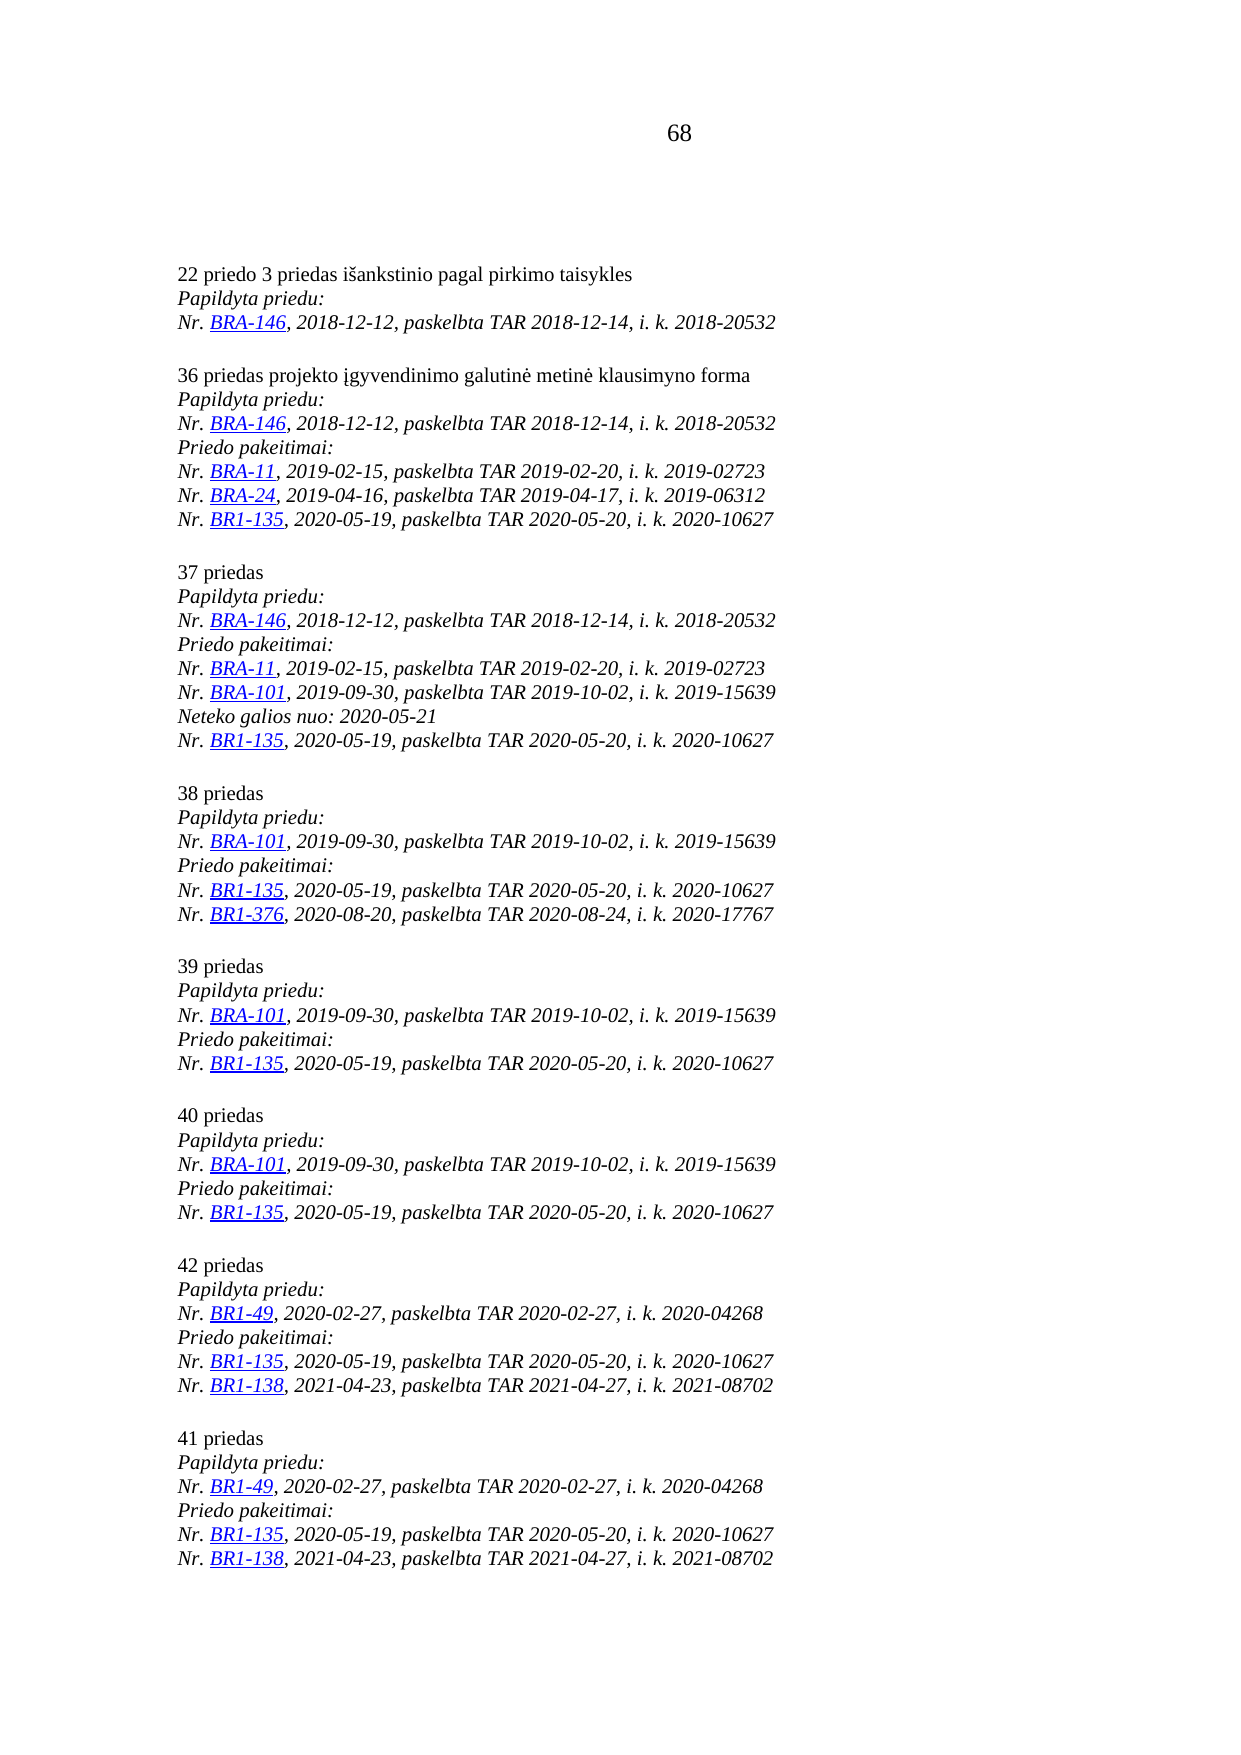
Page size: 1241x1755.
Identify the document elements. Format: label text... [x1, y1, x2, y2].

text Papildyta priedu: [177, 286, 1181, 310]
text Papildyta priedu: [177, 978, 1181, 1002]
text Nr. BR1-135, 2020-05-19, paskelbta TAR 2020-05-20, i. k. 2020-10627 [177, 728, 1181, 752]
text 37 priedas [177, 560, 1181, 584]
text 42 priedas [177, 1252, 1181, 1277]
text Nr. BRA-101, 2019-09-30, paskelbta TAR 2019-10-02, i. k. 2019-15639 [177, 680, 1181, 704]
text Nr. BR1-138, 2021-04-23, paskelbta TAR 2021-04-27, i. k. 2021-08702 [177, 1546, 1181, 1570]
text Papildyta priedu: [177, 387, 1181, 411]
text Nr. BRA-146, 2018-12-12, paskelbta TAR 2018-12-14, i. k. 2018-20532 [177, 310, 1181, 334]
text 41 priedas [177, 1426, 1181, 1450]
text Nr. BRA-101, 2019-09-30, paskelbta TAR 2019-10-02, i. k. 2019-15639 [177, 1002, 1181, 1027]
text 39 priedas [177, 954, 1181, 978]
text 22 priedo 3 priedas išankstinio pagal pirkimo taisykles [177, 262, 1181, 286]
text Nr. BRA-11, 2019-02-15, paskelbta TAR 2019-02-20, i. k. 2019-02723 [177, 656, 1181, 680]
text Neteko galios nuo: 2020-05-21 [177, 704, 1181, 728]
text Papildyta priedu: [177, 805, 1181, 829]
text Papildyta priedu: [177, 1450, 1181, 1474]
text Priedo pakeitimai: [177, 1325, 1181, 1349]
text Nr. BRA-11, 2019-02-15, paskelbta TAR 2019-02-20, i. k. 2019-02723 [177, 459, 1181, 483]
text Papildyta priedu: [177, 1127, 1181, 1152]
text 40 priedas [177, 1103, 1181, 1127]
text 36 priedas projekto įgyvendinimo galutinė metinė klausimyno forma [177, 363, 1181, 387]
text Priedo pakeitimai: [177, 435, 1181, 459]
text 38 priedas [177, 781, 1181, 805]
text Priedo pakeitimai: [177, 1498, 1181, 1522]
text Nr. BR1-135, 2020-05-19, paskelbta TAR 2020-05-20, i. k. 2020-10627 [177, 1349, 1181, 1373]
text Priedo pakeitimai: [177, 1027, 1181, 1051]
text Priedo pakeitimai: [177, 1176, 1181, 1200]
text Nr. BRA-101, 2019-09-30, paskelbta TAR 2019-10-02, i. k. 2019-15639 [177, 1152, 1181, 1176]
text Nr. BR1-135, 2020-05-19, paskelbta TAR 2020-05-20, i. k. 2020-10627 [177, 877, 1181, 902]
text Priedo pakeitimai: [177, 853, 1181, 877]
text Papildyta priedu: [177, 584, 1181, 608]
text Nr. BRA-101, 2019-09-30, paskelbta TAR 2019-10-02, i. k. 2019-15639 [177, 829, 1181, 853]
text Nr. BR1-135, 2020-05-19, paskelbta TAR 2020-05-20, i. k. 2020-10627 [177, 1200, 1181, 1224]
text Nr. BR1-49, 2020-02-27, paskelbta TAR 2020-02-27, i. k. 2020-04268 [177, 1474, 1181, 1498]
text Nr. BR1-135, 2020-05-19, paskelbta TAR 2020-05-20, i. k. 2020-10627 [177, 1522, 1181, 1546]
text Nr. BR1-376, 2020-08-20, paskelbta TAR 2020-08-24, i. k. 2020-17767 [177, 902, 1181, 926]
text Priedo pakeitimai: [177, 632, 1181, 656]
text Papildyta priedu: [177, 1277, 1181, 1301]
text Nr. BR1-135, 2020-05-19, paskelbta TAR 2020-05-20, i. k. 2020-10627 [177, 507, 1181, 531]
text Nr. BRA-24, 2019-04-16, paskelbta TAR 2019-04-17, i. k. 2019-06312 [177, 483, 1181, 507]
text Nr. BR1-135, 2020-05-19, paskelbta TAR 2020-05-20, i. k. 2020-10627 [177, 1051, 1181, 1075]
text Nr. BR1-138, 2021-04-23, paskelbta TAR 2021-04-27, i. k. 2021-08702 [177, 1373, 1181, 1397]
text Nr. BRA-146, 2018-12-12, paskelbta TAR 2018-12-14, i. k. 2018-20532 [177, 411, 1181, 435]
text Nr. BRA-146, 2018-12-12, paskelbta TAR 2018-12-14, i. k. 2018-20532 [177, 608, 1181, 632]
text Nr. BR1-49, 2020-02-27, paskelbta TAR 2020-02-27, i. k. 2020-04268 [177, 1301, 1181, 1325]
